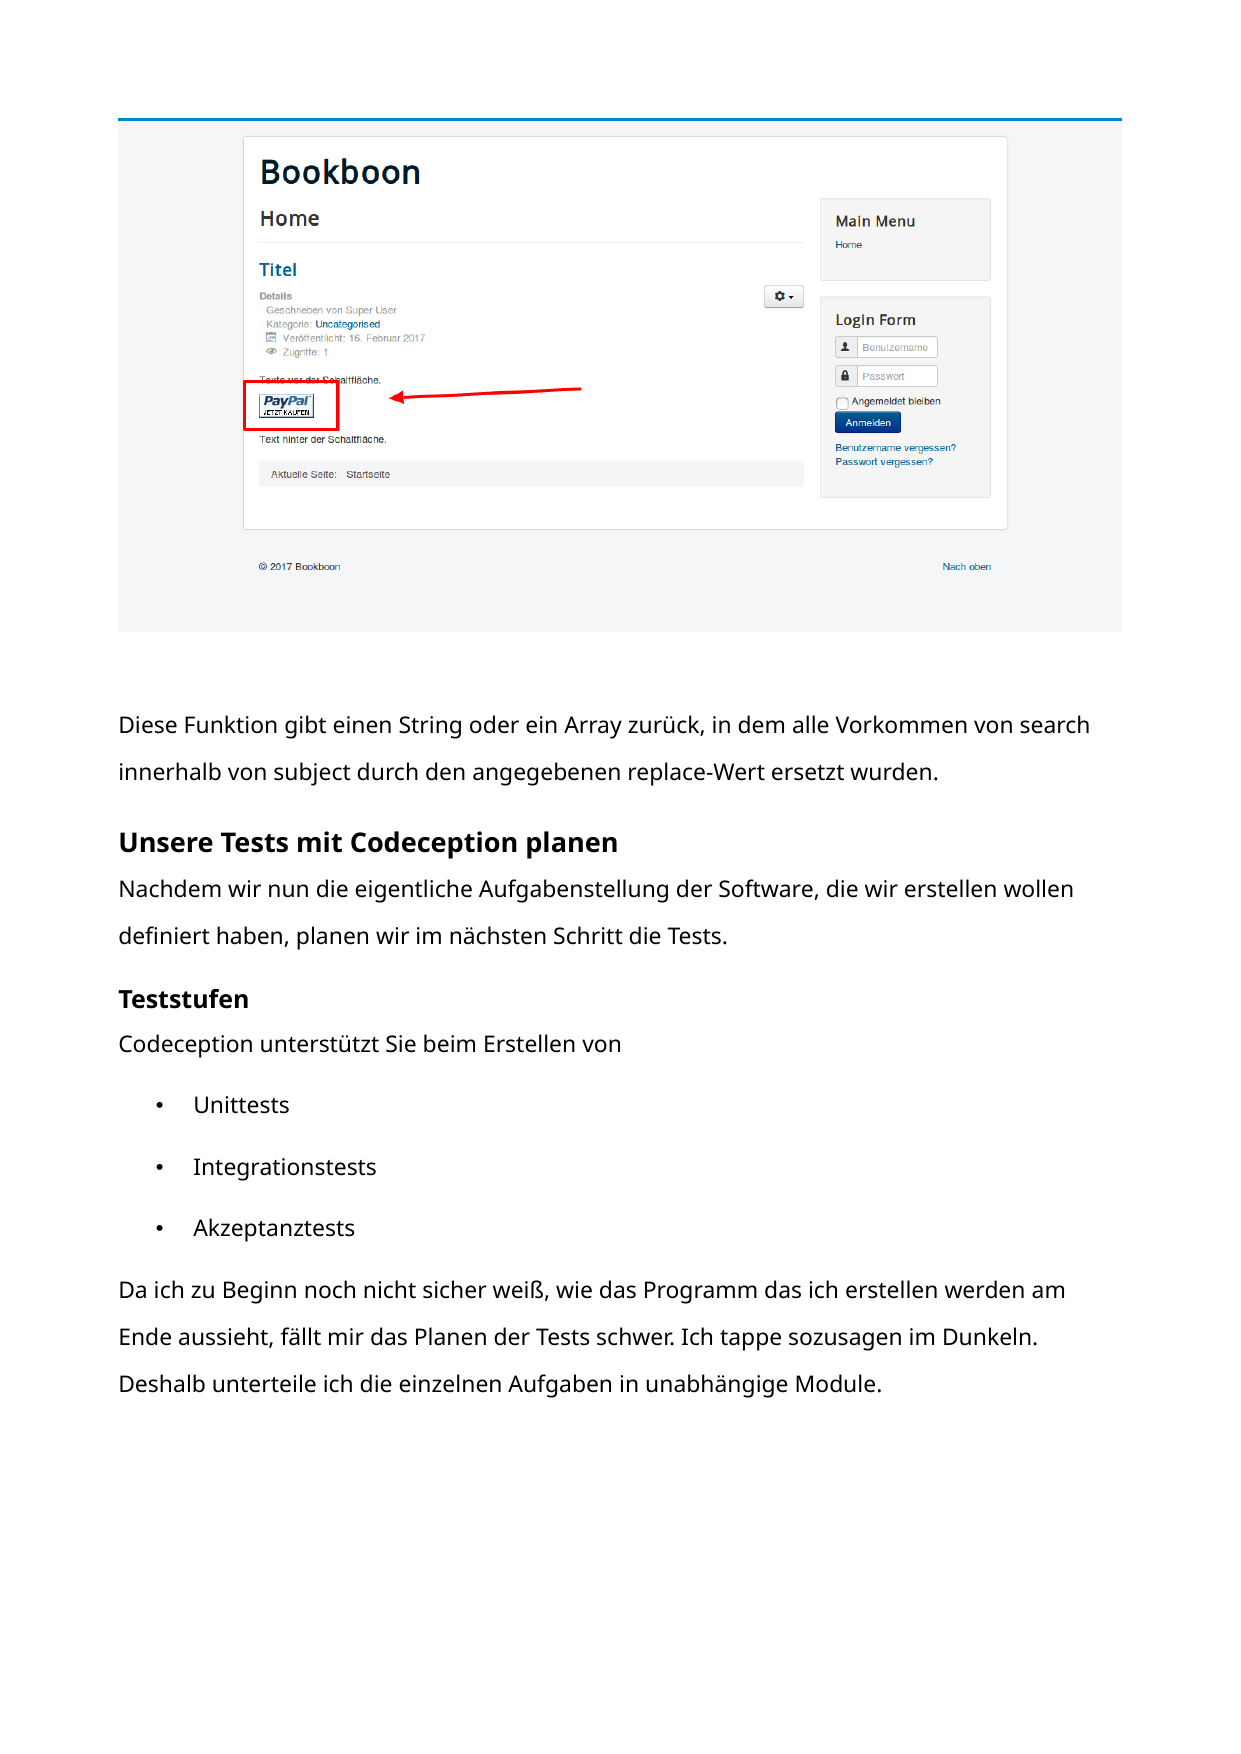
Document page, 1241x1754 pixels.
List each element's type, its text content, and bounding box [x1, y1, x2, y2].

text Nachdem wir nun die eigentliche Aufgabenstellung der Software, die wir erstellen wollen definiert haben, planen wir im nächsten Schritt die Tests. [118, 873, 1122, 951]
subtitle Teststufen [118, 981, 1122, 1016]
list Akzeptanztests [156, 1212, 1122, 1244]
picture [118, 122, 1123, 632]
subtitle Unsere Tests mit Codeception planen [118, 824, 1122, 861]
list Integrationstests [156, 1151, 1122, 1182]
list Unittests [156, 1089, 1122, 1121]
text Diese Funktion gibt einen String oder ein Array zurück, in dem alle Vorkommen von search innerhalb von subject durch den angegebenen replace-Wert ersetzt wurden. [118, 709, 1122, 787]
text Da ich zu Beginn noch nicht sicher weiß, wie das Programm das ich erstellen werden am Ende aussieht, fällt mir das Planen der Tests schwer. Ich tappe sozusagen im Dunkeln. Deshalb unterteile ich die einzelnen Aufgaben in unabhängige Module. [118, 1274, 1122, 1399]
text Codeception unterstützt Sie beim Erstellen von [118, 1028, 1122, 1059]
